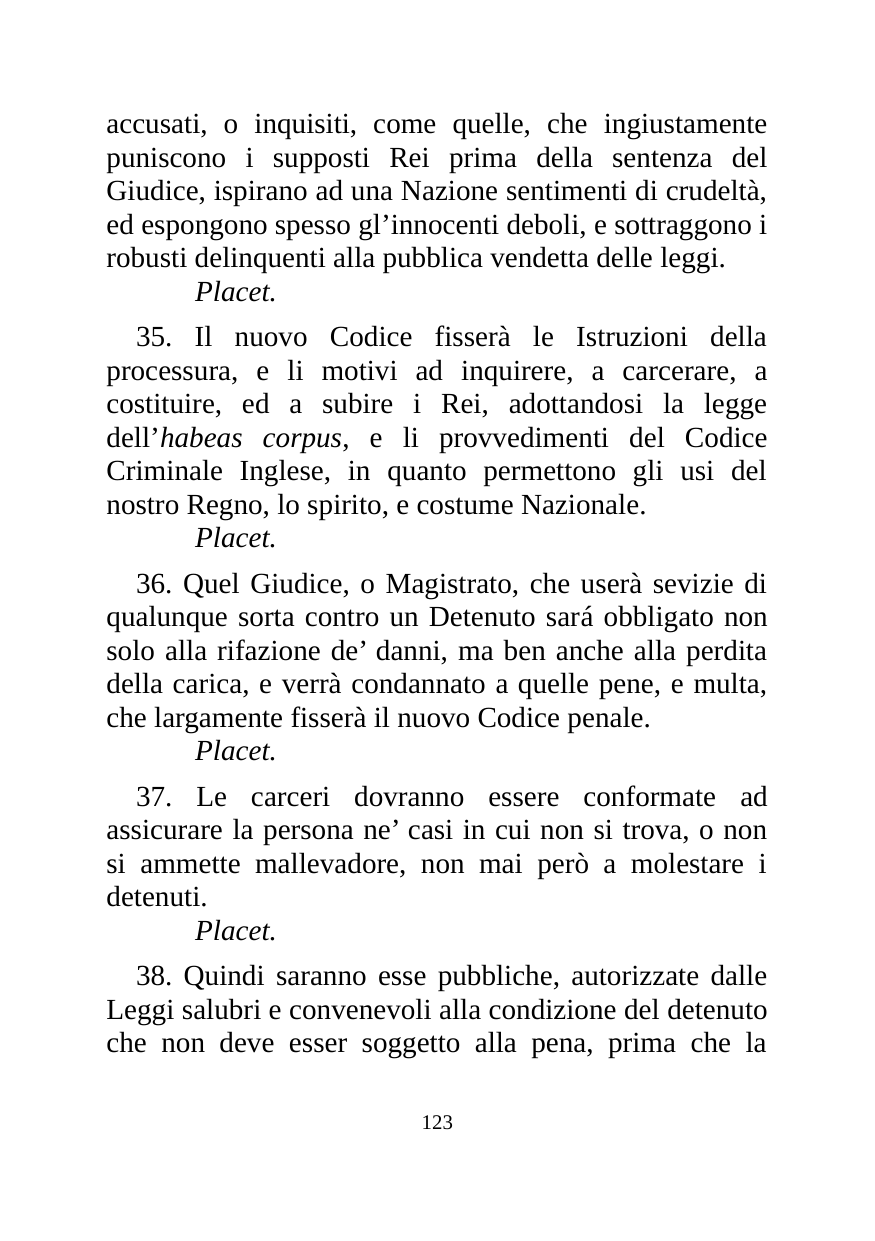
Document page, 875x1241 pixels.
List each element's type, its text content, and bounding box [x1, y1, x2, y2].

text Placet. [195, 913, 768, 947]
text 38. Quindi saranno esse pubbliche, autorizzate dalle Leggi salubri e convenevoli alla condizione del detenuto che non deve esser soggetto alla pena, prima che la [106, 958, 768, 1059]
text accusati, o inquisiti, come quelle, che ingiustamente puniscono i supposti Rei prima della sentenza del Giudice, ispirano ad una Nazione sentimenti di crudeltà, ed espongono spesso gl’innocenti deboli, e sottraggono i robusti delinquenti alla pubblica vendetta delle leggi. [106, 106, 768, 274]
text 35. Il nuovo Codice fisserà le Istruzioni della processura, e li motivi ad inquirere, a carcerare, a costituire, ed a subire i Rei, adottandosi la legge dell’habeas corpus, e li provvedimenti del Codice Criminale Inglese, in quanto permettono gli usi del nostro Regno, lo spirito, e costume Nazionale. [106, 319, 768, 521]
text Placet. [195, 274, 768, 307]
text 36. Quel Giudice, o Magistrato, che userà sevizie di qualunque sorta contro un Detenuto sará obbligato non solo alla rifazione de’ danni, ma ben anche alla perdita della carica, e verrà condannato a quelle pene, e multa, che largamente fisserà il nuovo Codice penale. [106, 566, 768, 733]
text 37. Le carceri dovranno essere conformate ad assicurare la persona ne’ casi in cui non si trova, o non si ammette mallevadore, non mai però a molestare i detenuti. [106, 779, 768, 913]
text Placet. [195, 733, 768, 767]
text Placet. [195, 521, 768, 554]
